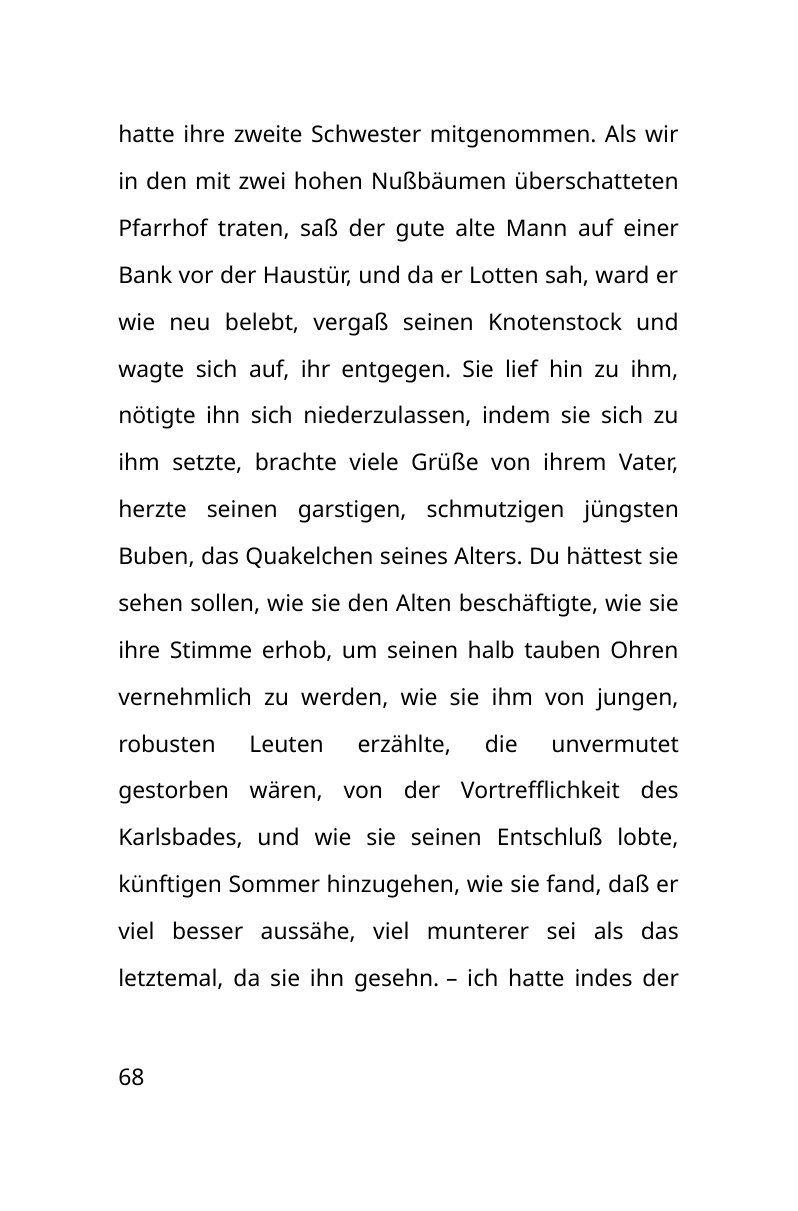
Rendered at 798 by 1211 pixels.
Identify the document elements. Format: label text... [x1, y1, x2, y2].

text hatte ihre zweite Schwester mitgenommen. Als wir in den mit zwei hohen Nußbäumen überschatteten Pfarrhof traten, saß der gute alte Mann auf einer Bank vor der Haustür, und da er Lotten sah, ward er wie neu belebt, vergaß seinen Knotenstock und wagte sich auf, ihr entgegen. Sie lief hin zu ihm, nötigte ihn sich niederzulassen, indem sie sich zu ihm setzte, brachte viele Grüße von ihrem Vater, herzte seinen garstigen, schmutzigen jüngsten Buben, das Quakelchen seines Alters. Du hättest sie sehen sollen, wie sie den Alten beschäftigte, wie sie ihre Stimme erhob, um seinen halb tauben Ohren vernehmlich zu werden, wie sie ihm von jungen, robusten Leuten erzählte, die unvermutet gestorben wären, von der Vortrefflichkeit des Karlsbades, und wie sie seinen Entschluß lobte, künftigen Sommer hinzugehen, wie sie fand, daß er viel besser aussähe, viel munterer sei als das letztemal, da sie ihn gesehn. – ich hatte indes der [118, 118, 679, 993]
